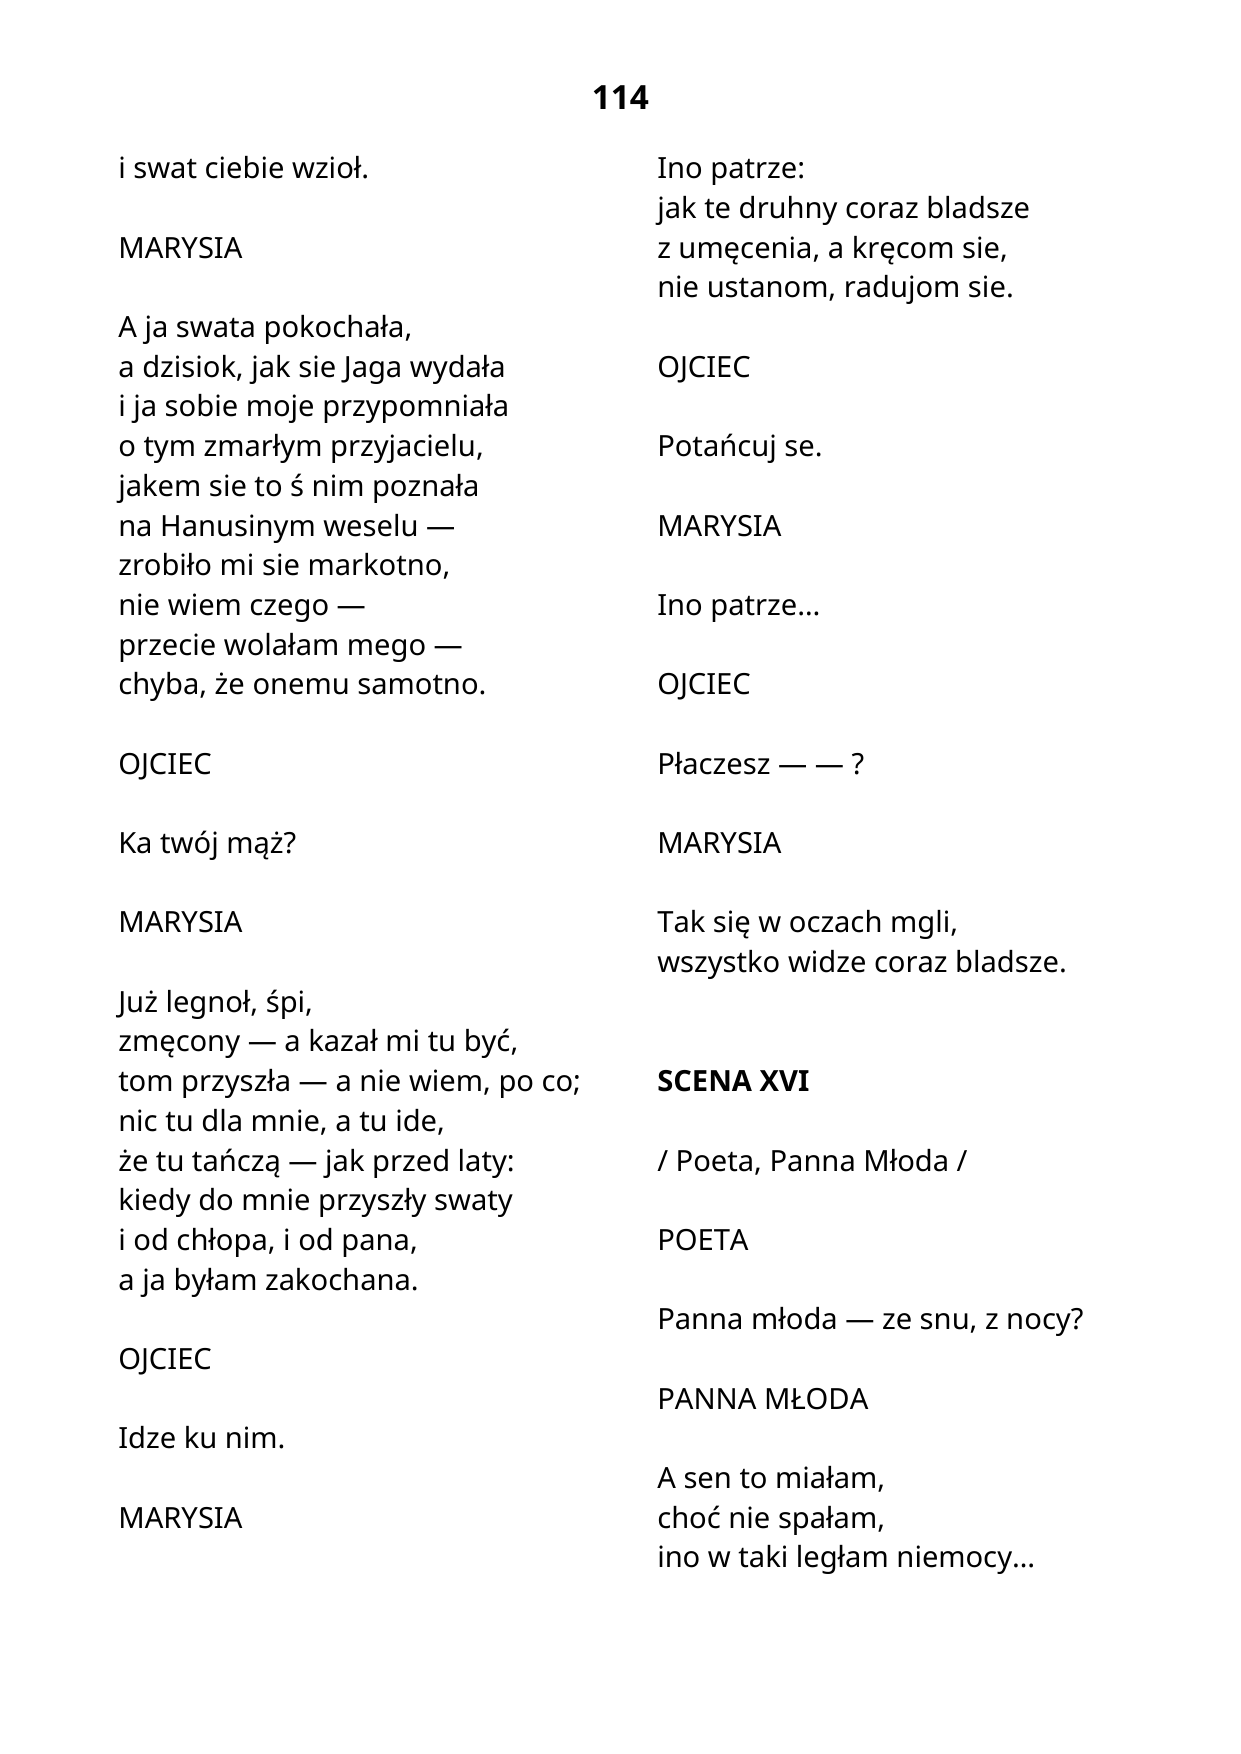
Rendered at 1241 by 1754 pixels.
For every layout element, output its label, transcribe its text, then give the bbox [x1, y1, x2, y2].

text OJCIEC [657, 346, 1122, 386]
text Potańcuj se. [657, 425, 1122, 465]
text OJCIEC [657, 663, 1122, 703]
text MARYSIA [118, 902, 583, 941]
text Idze ku nim. [118, 1418, 583, 1457]
text A ja swata pokochała, [118, 306, 583, 346]
text i od chłopa, i od pana, [118, 1219, 583, 1259]
text wszystko widze coraz bladsze. [657, 941, 1122, 981]
text jakem sie to ś nim poznała [118, 465, 583, 505]
text MARYSIA [118, 227, 583, 267]
text Panna młoda — ze snu, z nocy? [657, 1298, 1122, 1338]
text nic tu dla mnie, a tu ide, [118, 1100, 583, 1140]
text PANNA MŁODA [657, 1378, 1122, 1418]
text OJCIEC [118, 1338, 583, 1378]
text choć nie spałam, [657, 1497, 1122, 1537]
text ino w taki ległam niemocy… [657, 1537, 1122, 1576]
text zrobiło mi sie markotno, [118, 544, 583, 584]
text OJCIEC [118, 743, 583, 783]
text MARYSIA [657, 822, 1122, 862]
text i ja sobie moje przypomniała [118, 386, 583, 425]
text nie wiem czego — [118, 584, 583, 624]
text że tu tańczą — jak przed laty: [118, 1140, 583, 1179]
text Ino patrze: [657, 148, 1122, 187]
text SCENA XVI [657, 1060, 1122, 1100]
text zmęcony — a kazał mi tu być, [118, 1021, 583, 1060]
text POETA [657, 1219, 1122, 1259]
text tom przyszła — a nie wiem, po co; [118, 1060, 583, 1100]
text przecie wolałam mego — [118, 624, 583, 663]
text Ka twój mąż? [118, 822, 583, 862]
text / Poeta, Panna Młoda / [657, 1140, 1122, 1179]
text a dzisiok, jak sie Jaga wydała [118, 346, 583, 386]
text Tak się w oczach mgli, [657, 902, 1122, 941]
text chyba, że onemu samotno. [118, 663, 583, 703]
text MARYSIA [118, 1497, 583, 1537]
text MARYSIA [657, 505, 1122, 544]
text o tym zmarłym przyjacielu, [118, 425, 583, 465]
text na Hanusinym weselu — [118, 505, 583, 544]
text Ino patrze… [657, 584, 1122, 624]
text kiedy do mnie przyszły swaty [118, 1179, 583, 1219]
text Już legnoł, śpi, [118, 981, 583, 1021]
text a ja byłam zakochana. [118, 1259, 583, 1298]
text jak te druhny coraz bladsze [657, 187, 1122, 227]
text i swat ciebie wzioł. [118, 148, 583, 187]
text nie ustanom, radujom sie. [657, 267, 1122, 306]
text Płaczesz — — ? [657, 743, 1122, 783]
text z umęcenia, a kręcom sie, [657, 227, 1122, 267]
text A sen to miałam, [657, 1457, 1122, 1497]
